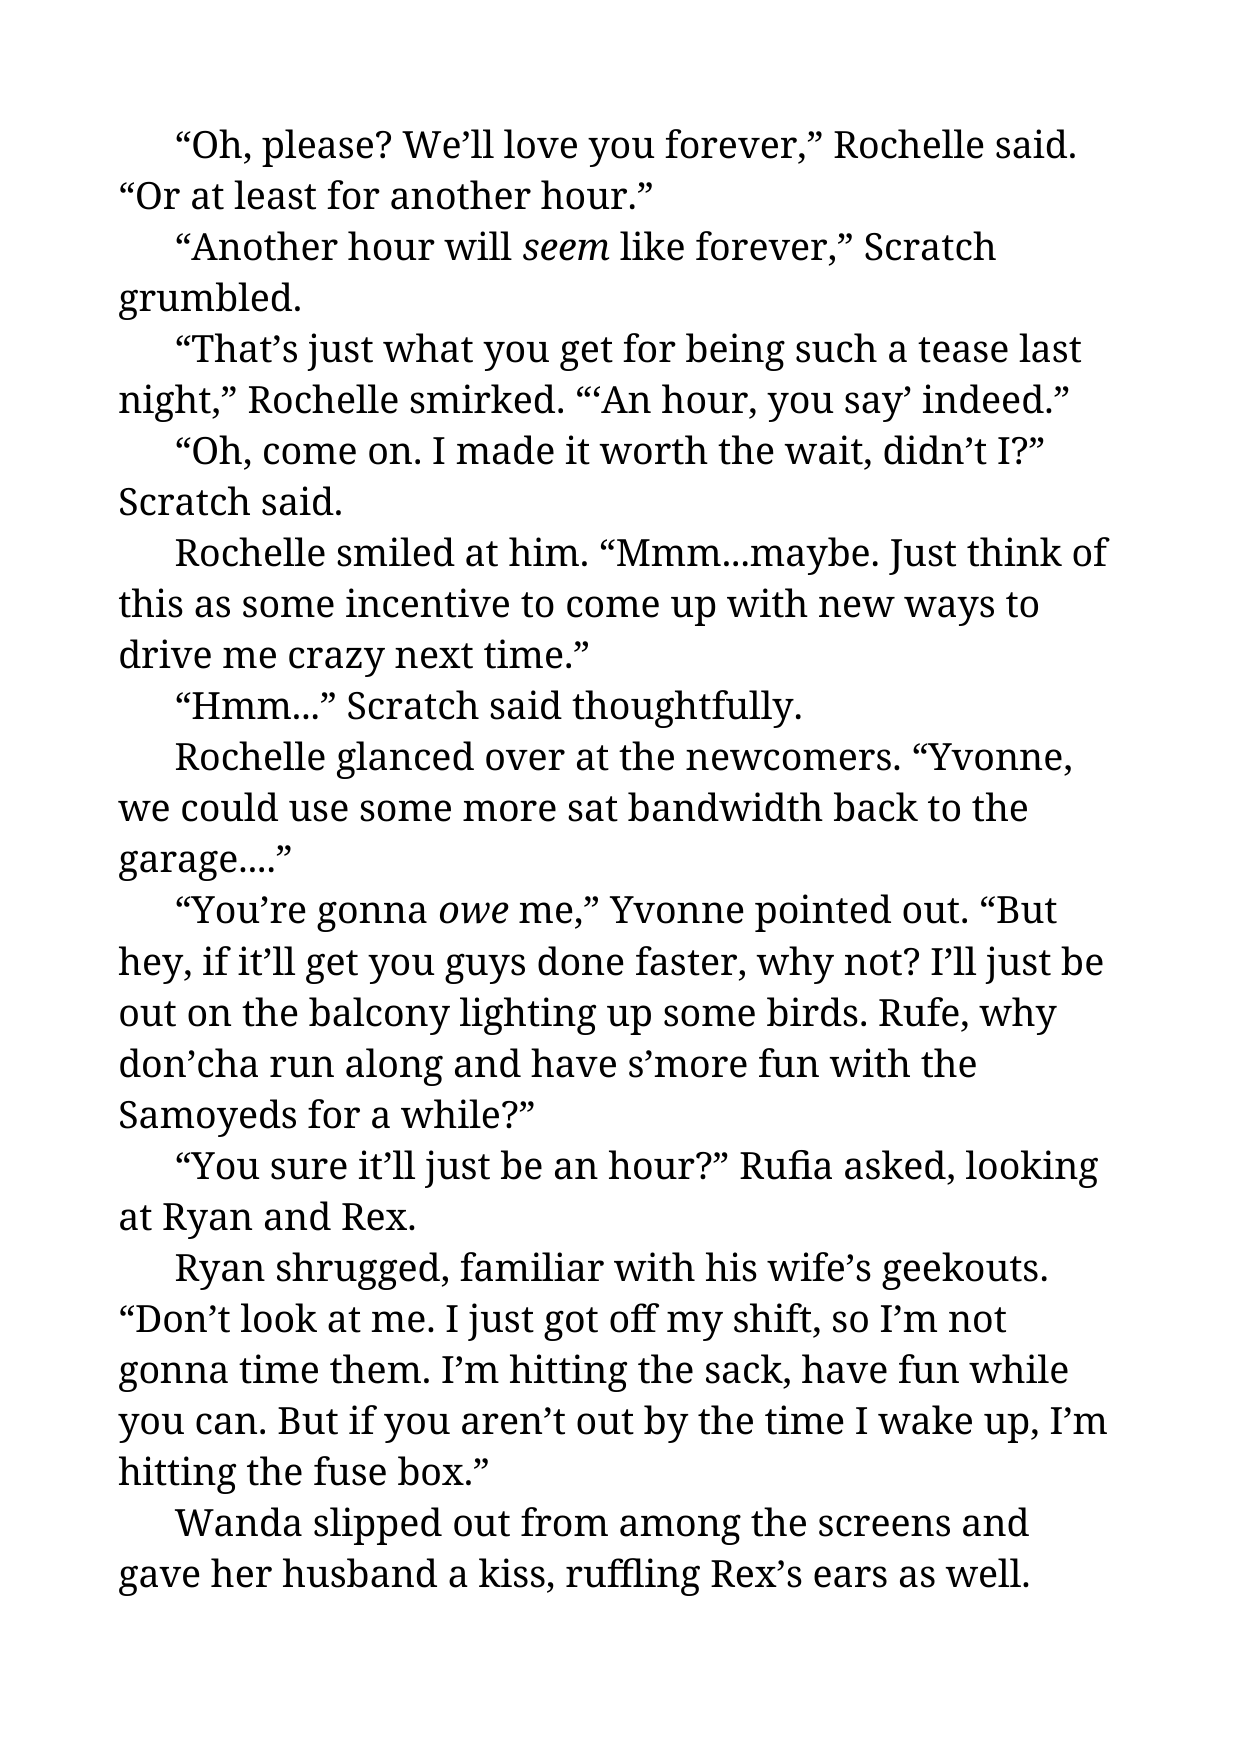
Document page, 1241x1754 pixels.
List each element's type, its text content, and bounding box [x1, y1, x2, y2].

text Wanda slipped out from among the screens and gave her husband a kiss, ruffling Rex’s ears as well. [118, 1496, 1122, 1598]
text “Oh, come on. I made it worth the wait, didn’t I?” Scratch said. [118, 424, 1122, 526]
text “You’re gonna owe me,” Yvonne pointed out. “But hey, if it’ll get you guys done faster, why not? I’ll just be out on the balcony lighting up some birds. Rufe, why don’cha run along and have s’more fun with the Samoyeds for a while?” [118, 884, 1122, 1139]
text “Oh, please? We’ll love you forever,” Rochelle said. “Or at least for another hour.” [118, 118, 1122, 220]
text “That’s just what you get for being such a tease last night,” Rochelle smirked. “‘An hour, you say’ indeed.” [118, 322, 1122, 424]
text Ryan shrugged, familiar with his wife’s geekouts. “Don’t look at me. I just got off my shift, so I’m not gonna time them. I’m hitting the sack, have fun while you can. But if you aren’t out by the time I wake up, I’m hitting the fuse box.” [118, 1241, 1122, 1496]
text “Hmm...” Scratch said thoughtfully. [118, 679, 1122, 731]
text Rochelle smiled at him. “Mmm...maybe. Just think of this as some incentive to come up with new ways to drive me crazy next time.” [118, 526, 1122, 679]
text “Another hour will seem like forever,” Scratch grumbled. [118, 220, 1122, 322]
text “You sure it’ll just be an hour?” Rufia asked, looking at Ryan and Rex. [118, 1139, 1122, 1241]
text Rochelle glanced over at the newcomers. “Yvonne, we could use some more sat bandwidth back to the garage....” [118, 731, 1122, 884]
